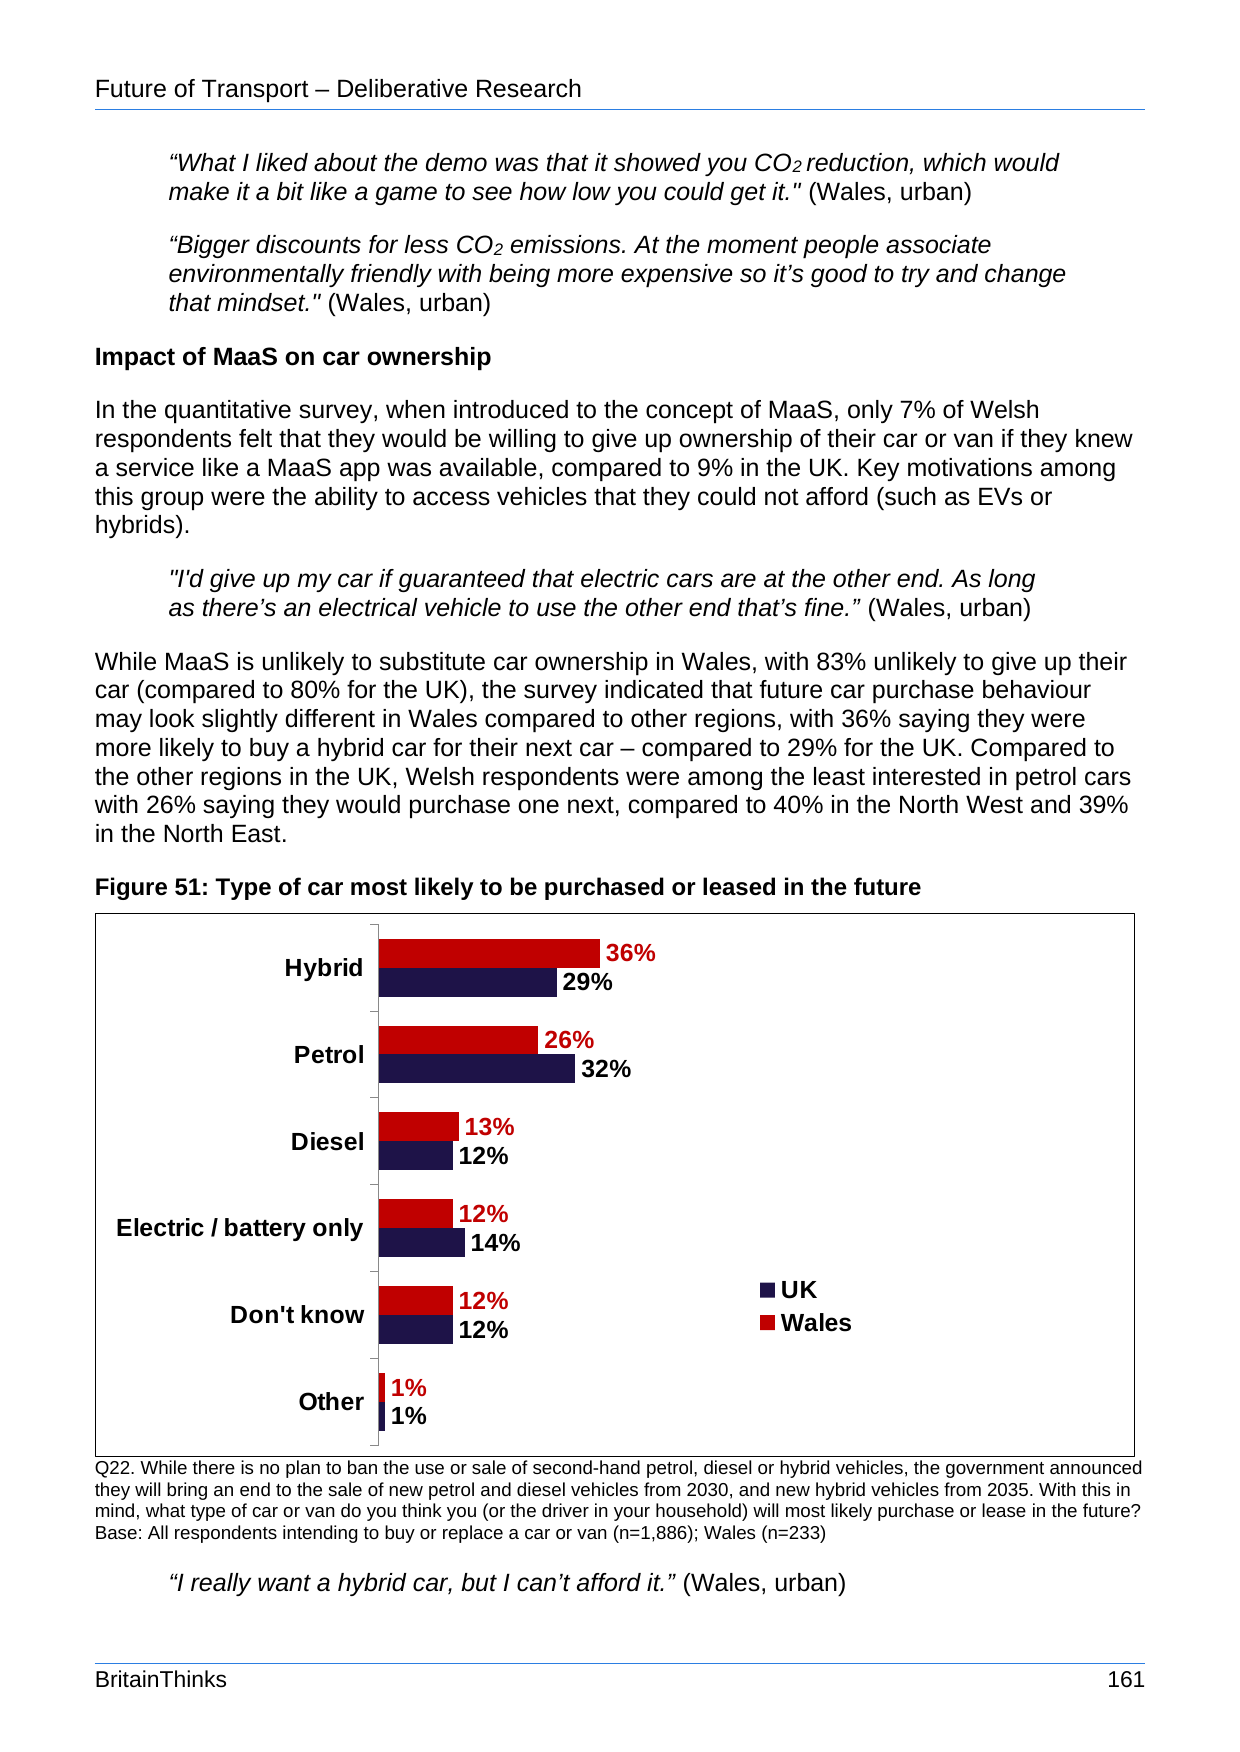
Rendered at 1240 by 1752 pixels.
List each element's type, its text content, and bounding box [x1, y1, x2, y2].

text “Bigger discounts for less CO2 emissions. At the moment people associate environmentally friendly with being more expensive so it’s good to try and change that mindset." (Wales, urban) [168, 230, 1071, 316]
text “What I liked about the demo was that it showed you CO2 reduction, which would make it a bit like a game to see how low you could get it." (Wales, urban) [168, 148, 1071, 205]
text Figure 51: Type of car most likely to be purchased or leased in the future [94, 873, 1145, 900]
text Q22. While there is no plan to ban the use or sale of second-hand petrol, diesel or hybrid vehicles, the government announced they will bring an end to the sale of new petrol and diesel vehicles from 2030, and new hybrid vehicles from 2035. With this in mind, what type of car or van do you think you (or the driver in your household) will most likely purchase or lease in the future? Base: All respondents intending to buy or replace a car or van (n=1,886); Wales (n=233) [94, 913, 1145, 1543]
text While MaaS is unlikely to substitute car ownership in Wales, with 83% unlikely to give up their car (compared to 80% for the UK), the survey indicated that future car purchase behaviour may look slightly different in Wales compared to other regions, with 36% saying they were more likely to buy a hybrid car for their next car – compared to 29% for the UK. Compared to the other regions in the UK, Welsh respondents were among the least interested in petrol cars with 26% saying they would purchase one next, compared to 40% in the North West and 39% in the North East. [94, 646, 1145, 848]
text "I'd give up my car if guaranteed that electric cars are at the other end. As long as there’s an electrical vehicle to use the other end that’s fine.” (Wales, urban) [168, 564, 1071, 621]
text In the quantitative survey, when introduced to the concept of MaaS, only 7% of Welsh respondents felt that they would be willing to give up ownership of their car or van if they knew a service like a MaaS app was available, compared to 9% in the UK. Key motivations among this group were the ability to access vehicles that they could not afford (such as EVs or hybrids). [94, 395, 1145, 539]
text Impact of MaaS on car ownership [94, 341, 1145, 370]
text “I really want a hybrid car, but I can’t afford it.” (Wales, urban) [168, 1568, 1071, 1597]
